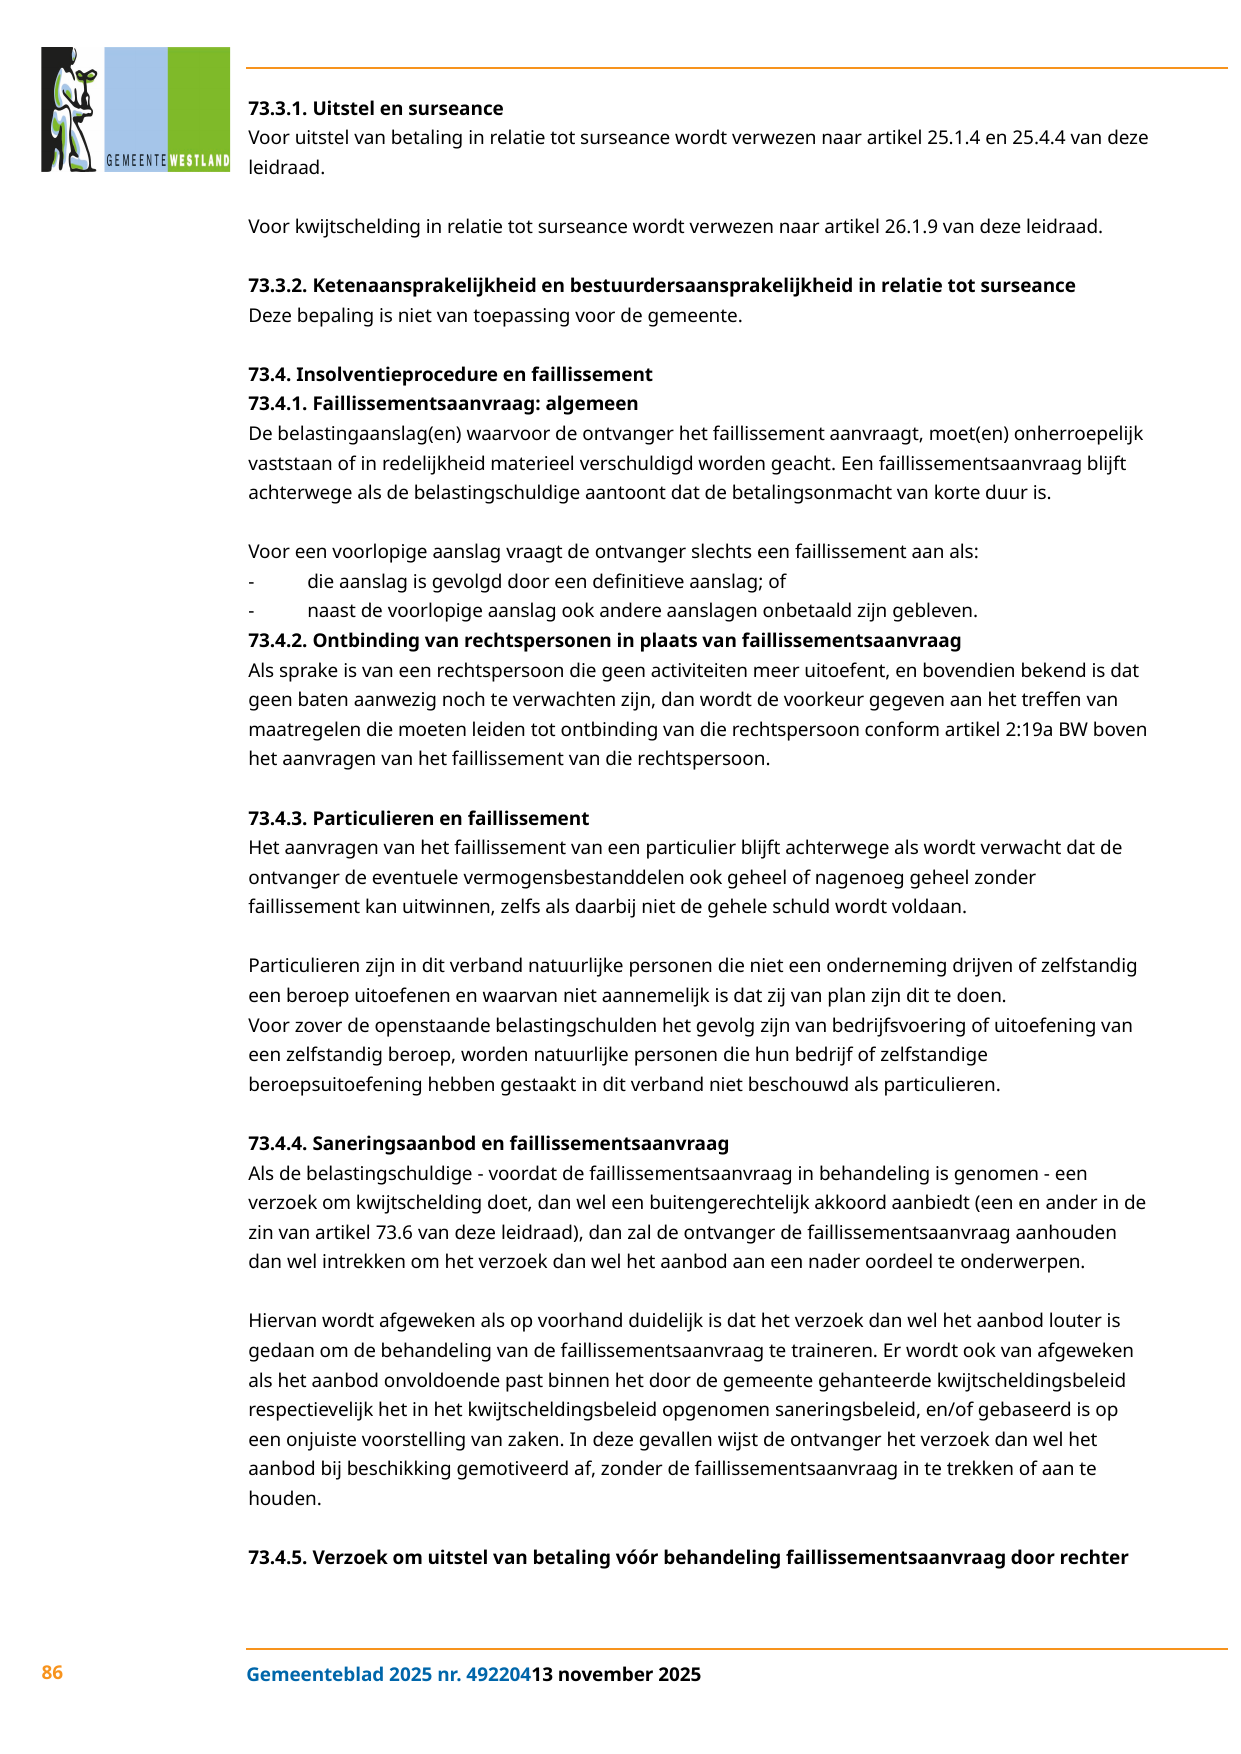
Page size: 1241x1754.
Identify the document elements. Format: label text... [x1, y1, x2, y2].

text 73.3.1. Uitstel en surseance [248, 95, 1152, 121]
text Hiervan wordt afgeweken als op voorhand duidelijk is dat het verzoek dan wel het aanbod louter is gedaan om de behandeling van de faillissementsaanvraag te traineren. Er wordt ook van afgeweken als het aanbod onvoldoende past binnen het door de gemeente gehanteerde kwijtscheldingsbeleid respectievelijk het in het kwijtscheldingsbeleid opgenomen saneringsbeleid, en/of gebaseerd is op een onjuiste voorstelling van zaken. In deze gevallen wijst de ontvanger het verzoek dan wel het aanbod bij beschikking gemotiveerd af, zonder de faillissementsaanvraag in te trekken of aan te houden. [248, 1308, 1152, 1511]
text Voor kwijtschelding in relatie tot surseance wordt verwezen naar artikel 26.1.9 van deze leidraad. [248, 213, 1152, 239]
text Particulieren zijn in dit verband natuurlijke personen die niet een onderneming drijven of zelfstandig een beroep uitoefenen en waarvan niet aannemelijk is dat zij van plan zijn dit te doen. [248, 953, 1152, 1008]
text 73.3.2. Ketenaansprakelijkheid en bestuurdersaansprakelijkheid in relatie tot surseance [248, 272, 1152, 298]
text 73.4.5. Verzoek om uitstel van betaling vóór behandeling faillissementsaanvraag door rechter [248, 1544, 1152, 1570]
text 73.4.2. Ontbinding van rechtspersonen in plaats van faillissementsaanvraag [248, 627, 1152, 653]
text Voor een voorlopige aanslag vraagt de ontvanger slechts een faillissement aan als: [248, 538, 1152, 564]
text Deze bepaling is niet van toepassing voor de gemeente. [248, 302, 1152, 328]
text 73.4.4. Saneringsaanbod en faillissementsaanvraag [248, 1130, 1152, 1156]
text 73.4. Insolventieprocedure en faillissement [248, 361, 1152, 387]
list die aanslag is gevolgd door een definitieve aanslag; of [248, 568, 1152, 594]
text Het aanvragen van het faillissement van een particulier blijft achterwege als wordt verwacht dat de ontvanger de eventuele vermogensbestanddelen ook geheel of nagenoeg geheel zonder faillissement kan uitwinnen, zelfs als daarbij niet de gehele schuld wordt voldaan. [248, 834, 1152, 919]
text 73.4.3. Particulieren en faillissement [248, 805, 1152, 831]
text Als sprake is van een rechtspersoon die geen activiteiten meer uitoefent, en bovendien bekend is dat geen baten aanwezig noch te verwachten zijn, dan wordt de voorkeur gegeven aan het treffen van maatregelen die moeten leiden tot ontbinding van die rechtspersoon conform artikel 2:19a BW boven het aanvragen van het faillissement van die rechtspersoon. [248, 657, 1152, 771]
text Als de belastingschuldige - voordat de faillissementsaanvraag in behandeling is genomen - een verzoek om kwijtschelding doet, dan wel een buitengerechtelijk akkoord aanbiedt (een en ander in de zin van artikel 73.6 van deze leidraad), dan zal de ontvanger de faillissementsaanvraag aanhouden dan wel intrekken om het verzoek dan wel het aanbod aan een nader oordeel te onderwerpen. [248, 1160, 1152, 1274]
picture [41, 47, 231, 172]
text 73.4.1. Faillissementsaanvraag: algemeen [248, 391, 1152, 416]
text Voor zover de openstaande belastingschulden het gevolg zijn van bedrijfsvoering of uitoefening van een zelfstandig beroep, worden natuurlijke personen die hun bedrijf of zelfstandige beroepsuitoefening hebben gestaakt in dit verband niet beschouwd als particulieren. [248, 1012, 1152, 1097]
text Voor uitstel van betaling in relatie tot surseance wordt verwezen naar artikel 25.1.4 en 25.4.4 van deze leidraad. [248, 124, 1152, 180]
list naast de voorlopige aanslag ook andere aanslagen onbetaald zijn gebleven. [248, 598, 1152, 623]
text De belastingaanslag(en) waarvoor de ontvanger het faillissement aanvraagt, moet(en) onherroepelijk vaststaan of in redelijkheid materieel verschuldigd worden geacht. Een faillissementsaanvraag blijft achterwege als de belastingschuldige aantoont dat de betalingsonmacht van korte duur is. [248, 420, 1152, 505]
